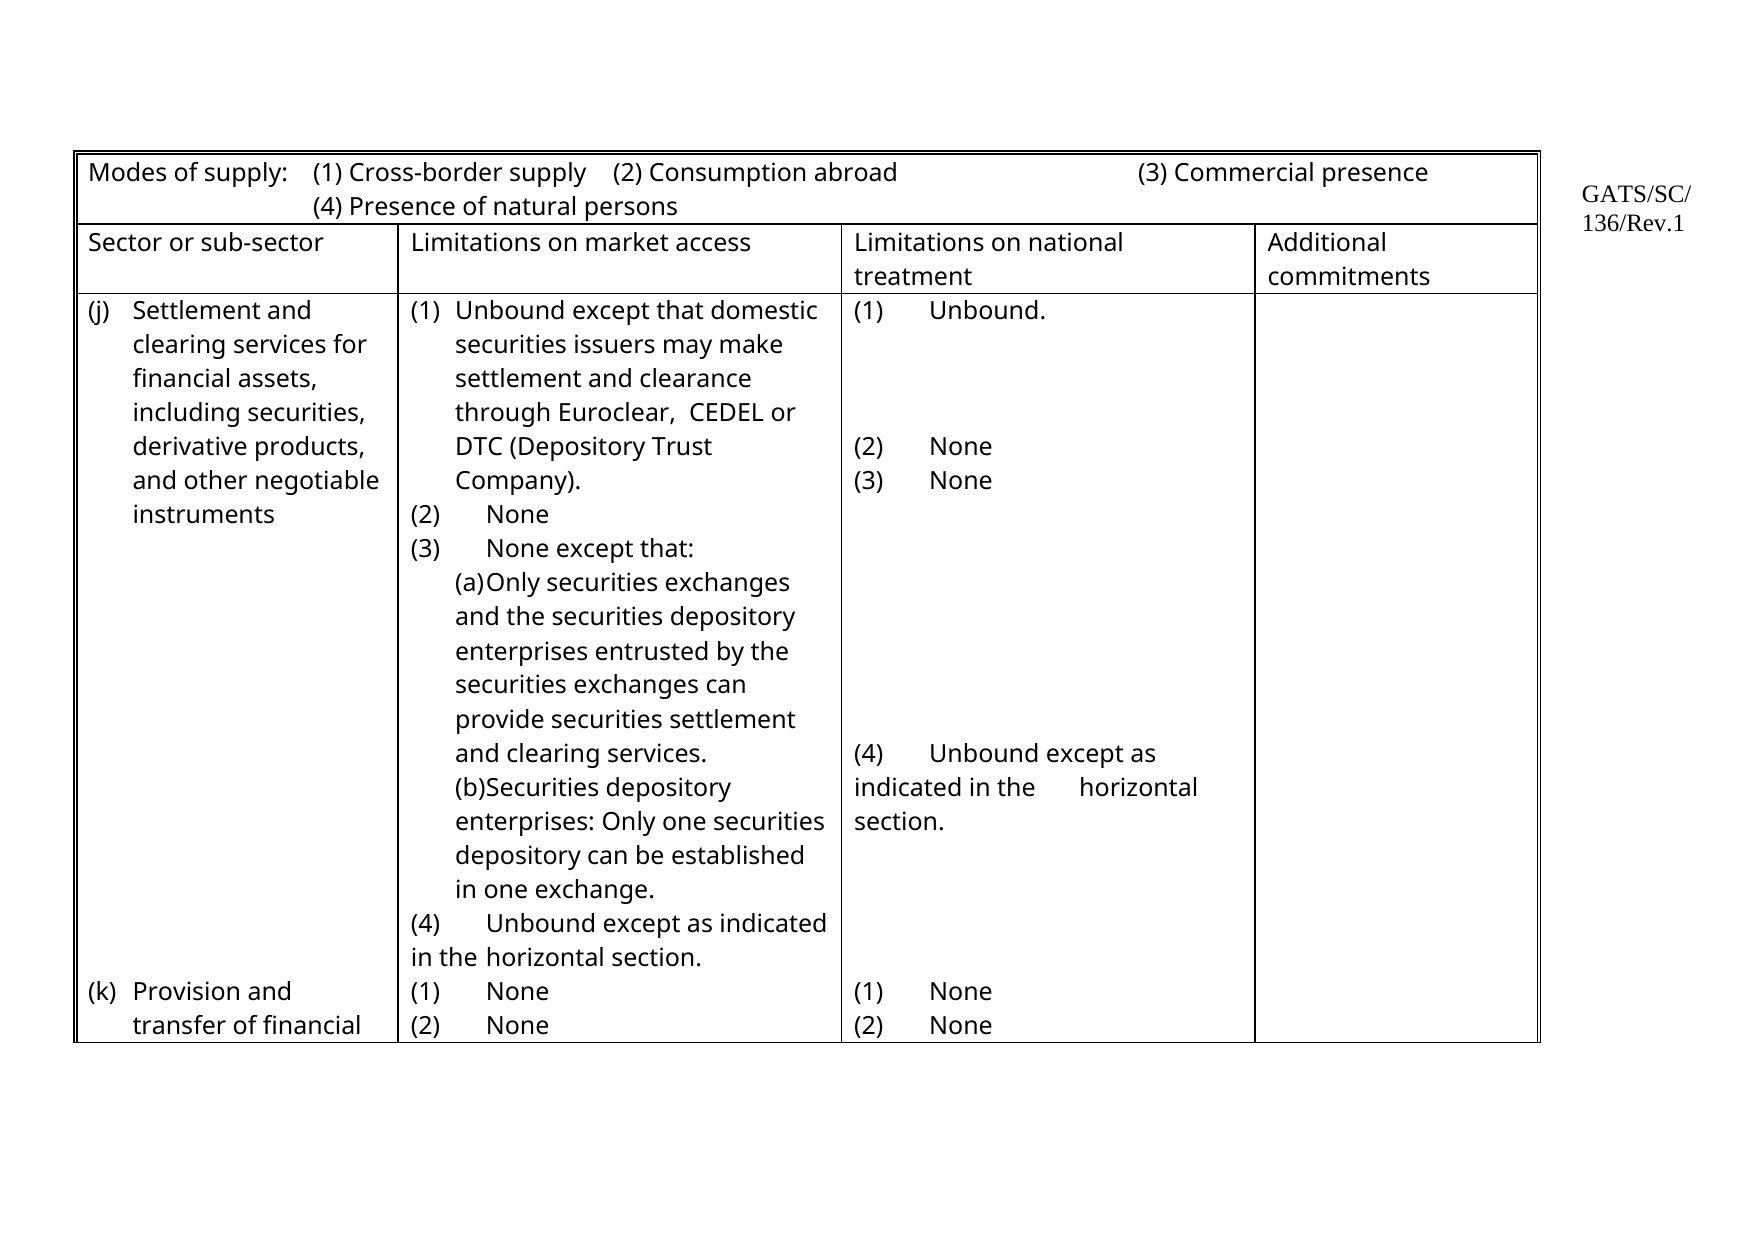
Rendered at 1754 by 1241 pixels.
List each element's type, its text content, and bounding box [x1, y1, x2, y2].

table_cell (1) None (2) None [842, 974, 1254, 1042]
table_cell (j) Settlement and clearing services for financial assets, including securities, derivative products, and other negotiable instruments [78, 294, 397, 974]
table_cell Limitations on national treatment [842, 225, 1254, 292]
table_cell (1) Unbound except that domestic securities issuers may make settlement and clearance through Euroclear, CEDEL or DTC (Depository Trust Company). (2) None (3) None except that: (a) Only securities exchanges and the securities depository enterprises entrusted by the securities exchanges can provide securities settlement and clearing services. (b) Securities depository enterprises: Only one securities depository can be established in one exchange. (4) Unbound except as indicated in the horizontal section. [399, 294, 841, 974]
table_cell Limitations on market access [399, 225, 841, 292]
table_cell [1256, 974, 1537, 1042]
table_cell Sector or sub-sector [78, 225, 397, 292]
table_header Modes of supply: (1) Cross-border supply (2) Consumption abroad (3) Commercial presence (4) Presence of natural persons [78, 155, 1537, 223]
table_cell (1) Unbound. (2) None (3) None (4) Unbound except as indicated in the horizontal section. [842, 294, 1254, 974]
table_cell (k) Provision and transfer of financial [78, 974, 397, 1042]
table_cell (1) None (2) None [399, 974, 841, 1042]
table_cell Additional commitments [1256, 225, 1537, 292]
table_cell [1256, 294, 1537, 974]
